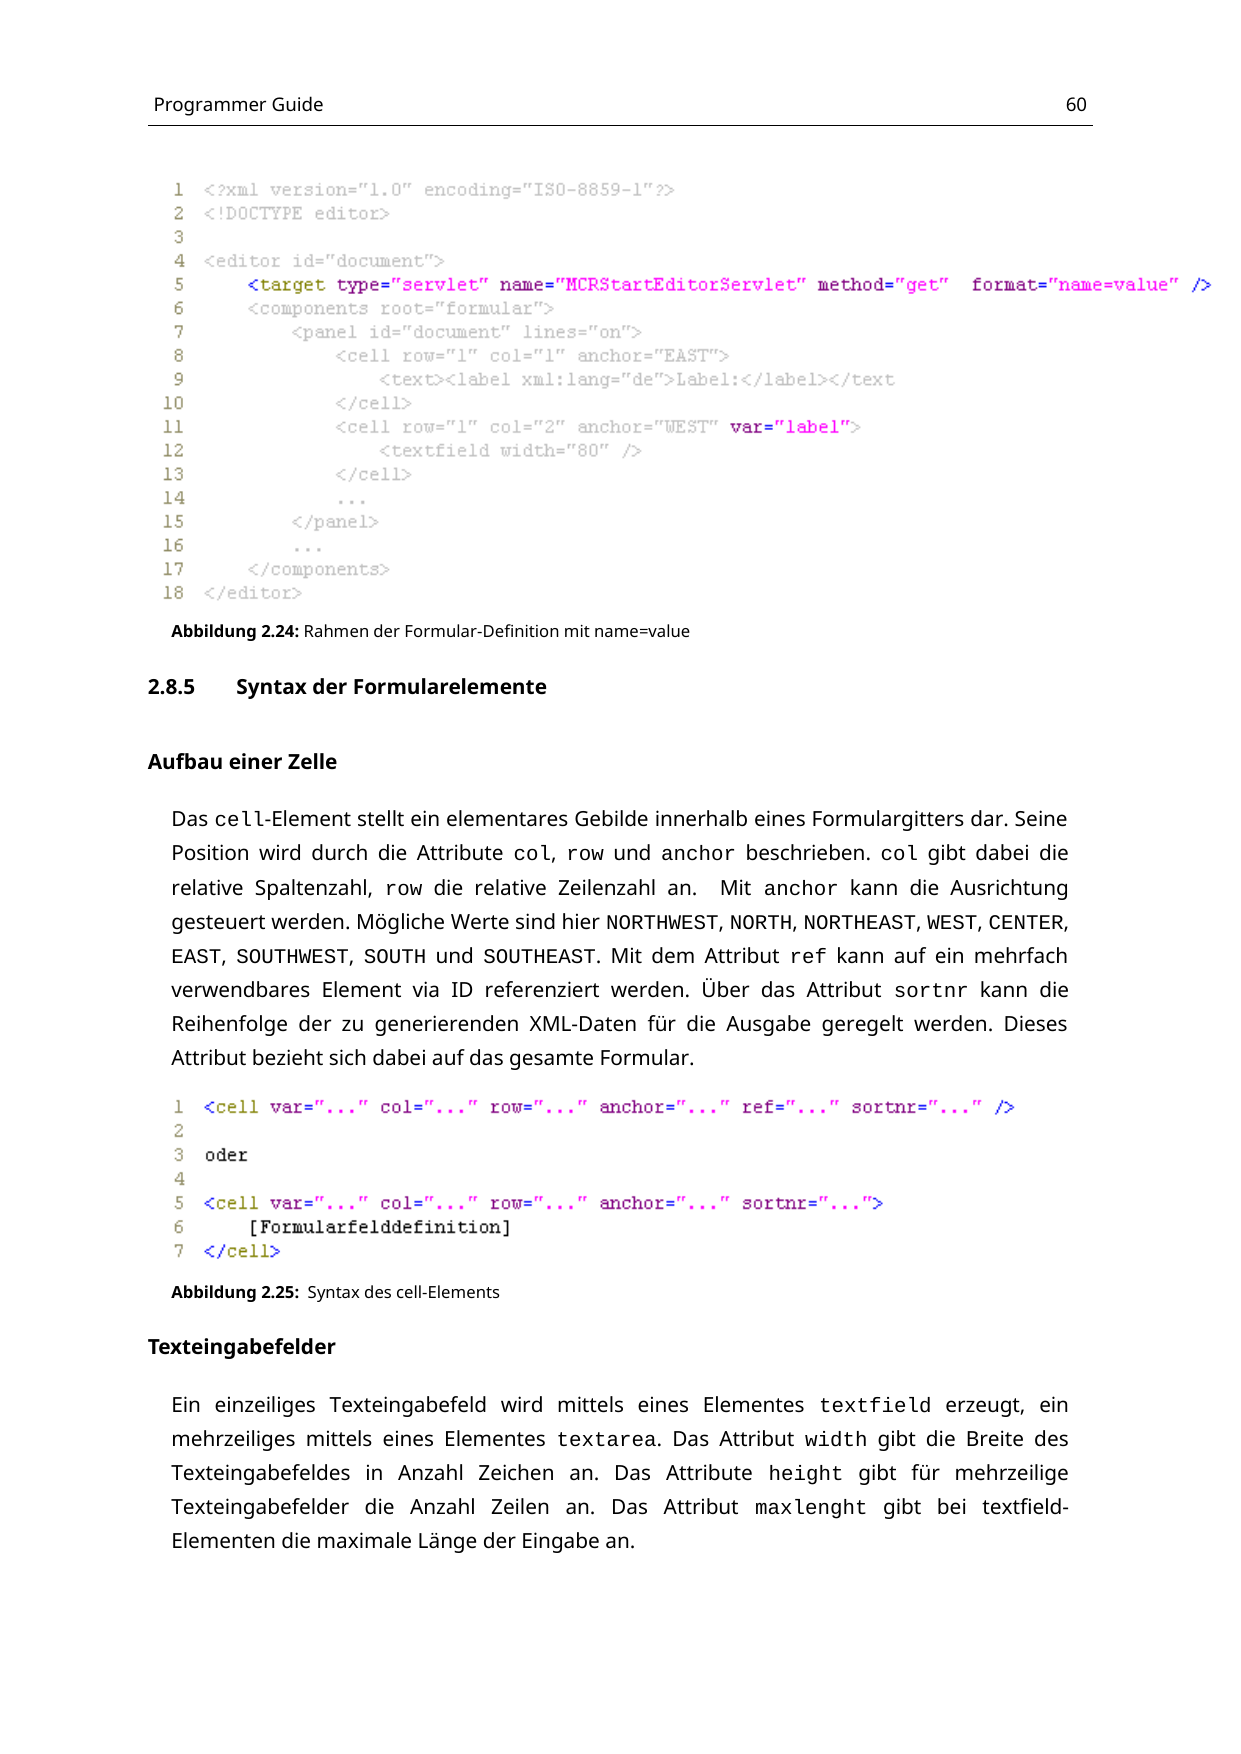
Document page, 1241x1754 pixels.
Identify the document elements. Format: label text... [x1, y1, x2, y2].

subtitle [148, 154, 1093, 177]
subtitle Texteingabefelder [148, 1118, 1093, 1361]
subtitle Syntax der Formularelemente [148, 604, 1093, 700]
text Das cell-Element stellt ein elementares Gebilde innerhalb eines Formulargitters dar. Seine Position wird durch die Attribute col, row und anchor beschrieben. col gibt dabei die relative Spaltenzahl, row die relative Zeilenzahl an. Mit anchor kann die Ausrichtung gesteuert werden. Mögliche Werte sind hier NORTHWEST, NORTH, NORTHEAST, WEST, CENTER, EAST, SOUTHWEST, SOUTH und SOUTHEAST. Mit dem Attribut ref kann auf ein mehrfach verwendbares Element via ID referenziert werden. Über das Attribut sortnr kann die Reihenfolge der zu generierenden XML-Daten für die Ausgabe geregelt werden. Dieses Attribut bezieht sich dabei auf das gesamte Formular. [171, 804, 1069, 1071]
subtitle [1194, 604, 1218, 642]
text Ein einzeiliges Texteingabefeld wird mittels eines Elementes textfield erzeugt, ein mehrzeiliges mittels eines Elementes textarea. Das Attribut width gibt die Breite des Texteingabefeldes in Anzahl Zeichen an. Das Attribute height gibt für mehrzeilige Texteingabefelder die Anzahl Zeilen an. Das Attribut maxlenght gibt bei textfield-Elementen die maximale Länge der Eingabe an. [171, 1390, 1069, 1555]
text Abbildung 2.24: Rahmen der Formular-Definition mit name=value [171, 604, 1194, 642]
text Abbildung 2.25: Syntax des cell-Elements [171, 1264, 1019, 1303]
subtitle Aufbau einer Zelle [148, 747, 1093, 775]
